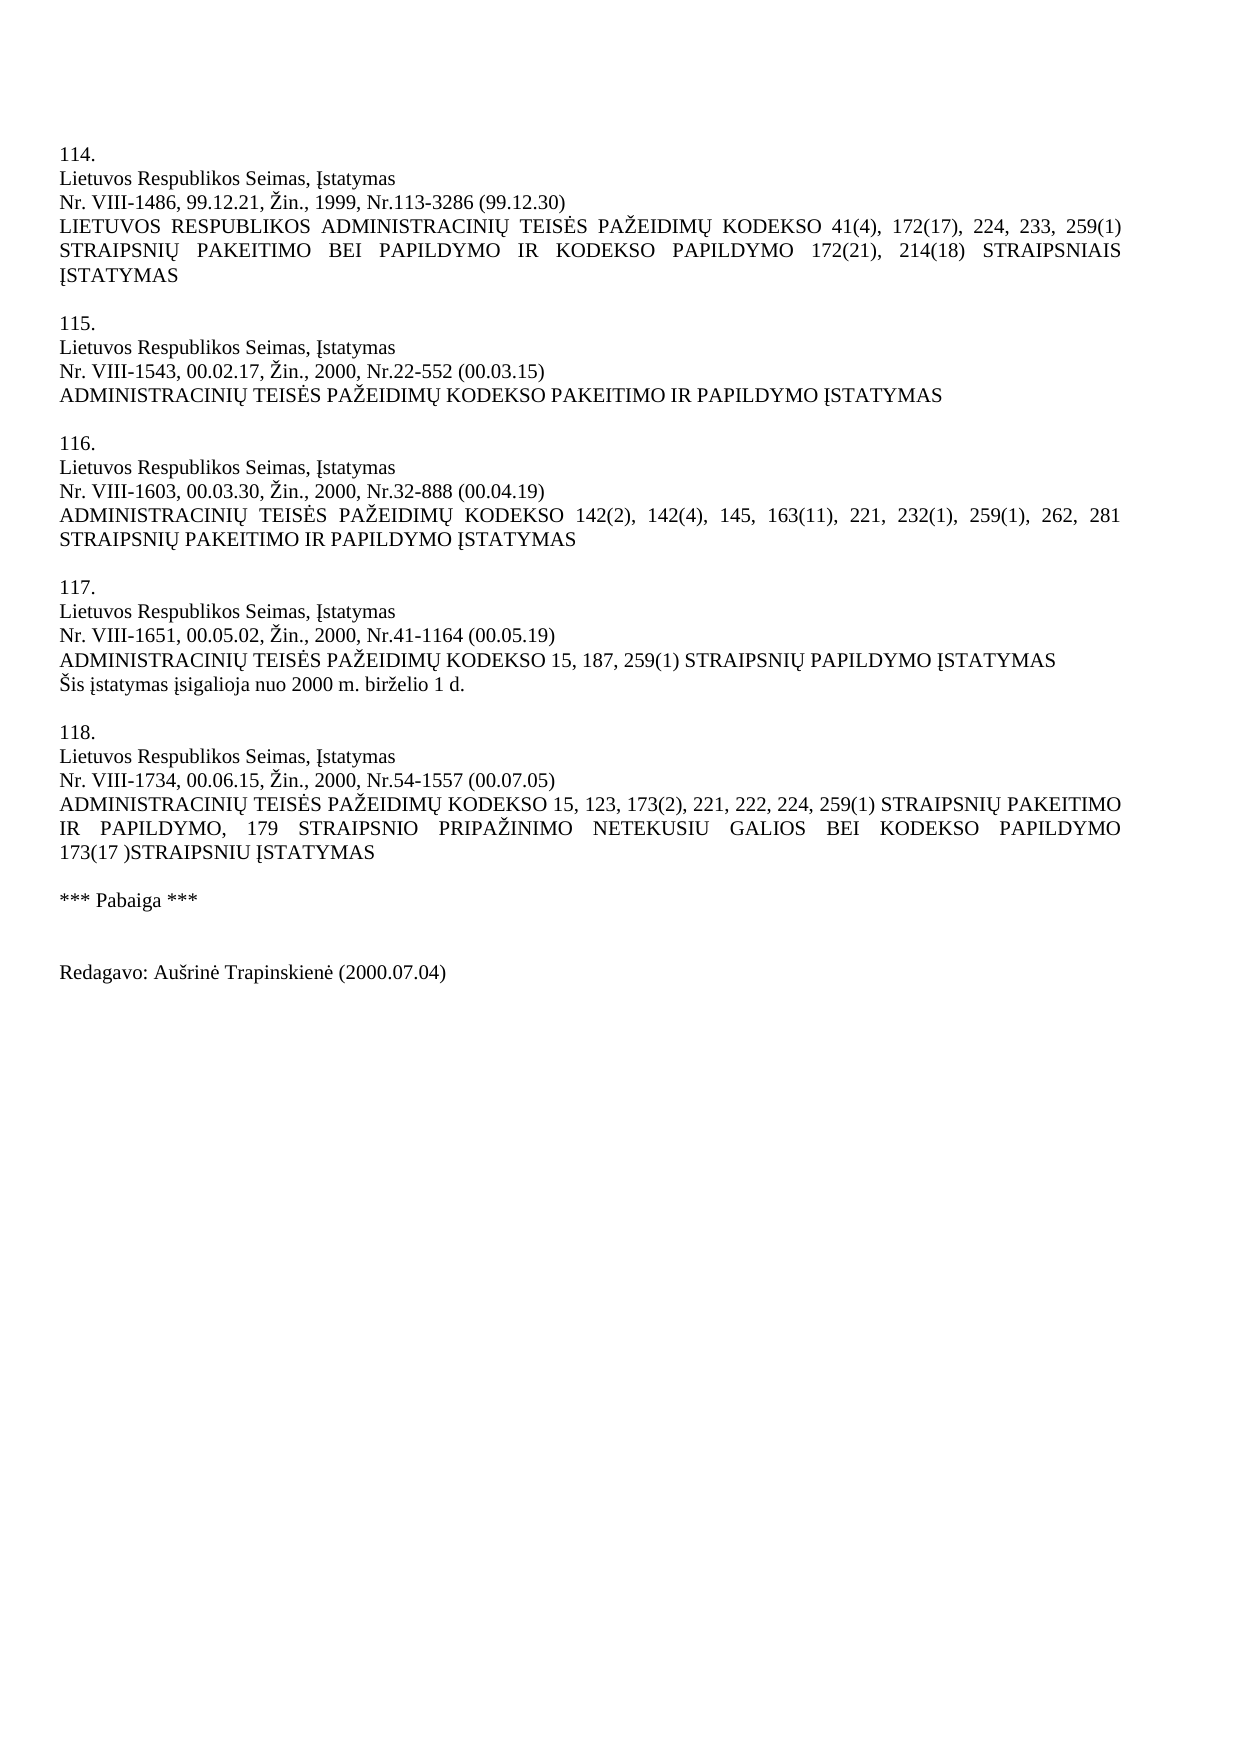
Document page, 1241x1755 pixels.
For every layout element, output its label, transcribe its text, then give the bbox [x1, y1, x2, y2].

text Šis įstatymas įsigalioja nuo 2000 m. birželio 1 d. [59, 672, 1122, 696]
text ADMINISTRACINIŲ TEISĖS PAŽEIDIMŲ KODEKSO 15, 123, 173(2), 221, 222, 224, 259(1) STRAIPSNIŲ PAKEITIMO IR PAPILDYMO, 179 STRAIPSNIO PRIPAŽINIMO NETEKUSIU GALIOS BEI KODEKSO PAPILDYMO 173(17 )STRAIPSNIU ĮSTATYMAS [59, 792, 1122, 864]
text Nr. VIII-1486, 99.12.21, Žin., 1999, Nr.113-3286 (99.12.30) [59, 190, 1122, 214]
text 116. [59, 431, 1122, 455]
text *** Pabaiga *** [59, 888, 1122, 912]
text 117. [59, 575, 1122, 599]
text Lietuvos Respublikos Seimas, Įstatymas [59, 744, 1122, 768]
text Lietuvos Respublikos Seimas, Įstatymas [59, 599, 1122, 623]
text Nr. VIII-1603, 00.03.30, Žin., 2000, Nr.32-888 (00.04.19) [59, 479, 1122, 503]
text 114. [59, 142, 1122, 166]
text ADMINISTRACINIŲ TEISĖS PAŽEIDIMŲ KODEKSO PAKEITIMO IR PAPILDYMO ĮSTATYMAS [59, 383, 1122, 407]
text LIETUVOS RESPUBLIKOS ADMINISTRACINIŲ TEISĖS PAŽEIDIMŲ KODEKSO 41(4), 172(17), 224, 233, 259(1) STRAIPSNIŲ PAKEITIMO BEI PAPILDYMO IR KODEKSO PAPILDYMO 172(21), 214(18) STRAIPSNIAIS ĮSTATYMAS [59, 214, 1122, 287]
text Nr. VIII-1734, 00.06.15, Žin., 2000, Nr.54-1557 (00.07.05) [59, 768, 1122, 792]
text Nr. VIII-1651, 00.05.02, Žin., 2000, Nr.41-1164 (00.05.19) [59, 623, 1122, 647]
text ADMINISTRACINIŲ TEISĖS PAŽEIDIMŲ KODEKSO 142(2), 142(4), 145, 163(11), 221, 232(1), 259(1), 262, 281 STRAIPSNIŲ PAKEITIMO IR PAPILDYMO ĮSTATYMAS [59, 503, 1122, 551]
text ADMINISTRACINIŲ TEISĖS PAŽEIDIMŲ KODEKSO 15, 187, 259(1) STRAIPSNIŲ PAPILDYMO ĮSTATYMAS [59, 647, 1122, 672]
text Lietuvos Respublikos Seimas, Įstatymas [59, 335, 1122, 359]
text Redagavo: Aušrinė Trapinskienė (2000.07.04) [59, 960, 1122, 984]
text Lietuvos Respublikos Seimas, Įstatymas [59, 455, 1122, 479]
text 115. [59, 311, 1122, 335]
text Lietuvos Respublikos Seimas, Įstatymas [59, 166, 1122, 190]
text 118. [59, 720, 1122, 744]
text Nr. VIII-1543, 00.02.17, Žin., 2000, Nr.22-552 (00.03.15) [59, 359, 1122, 383]
